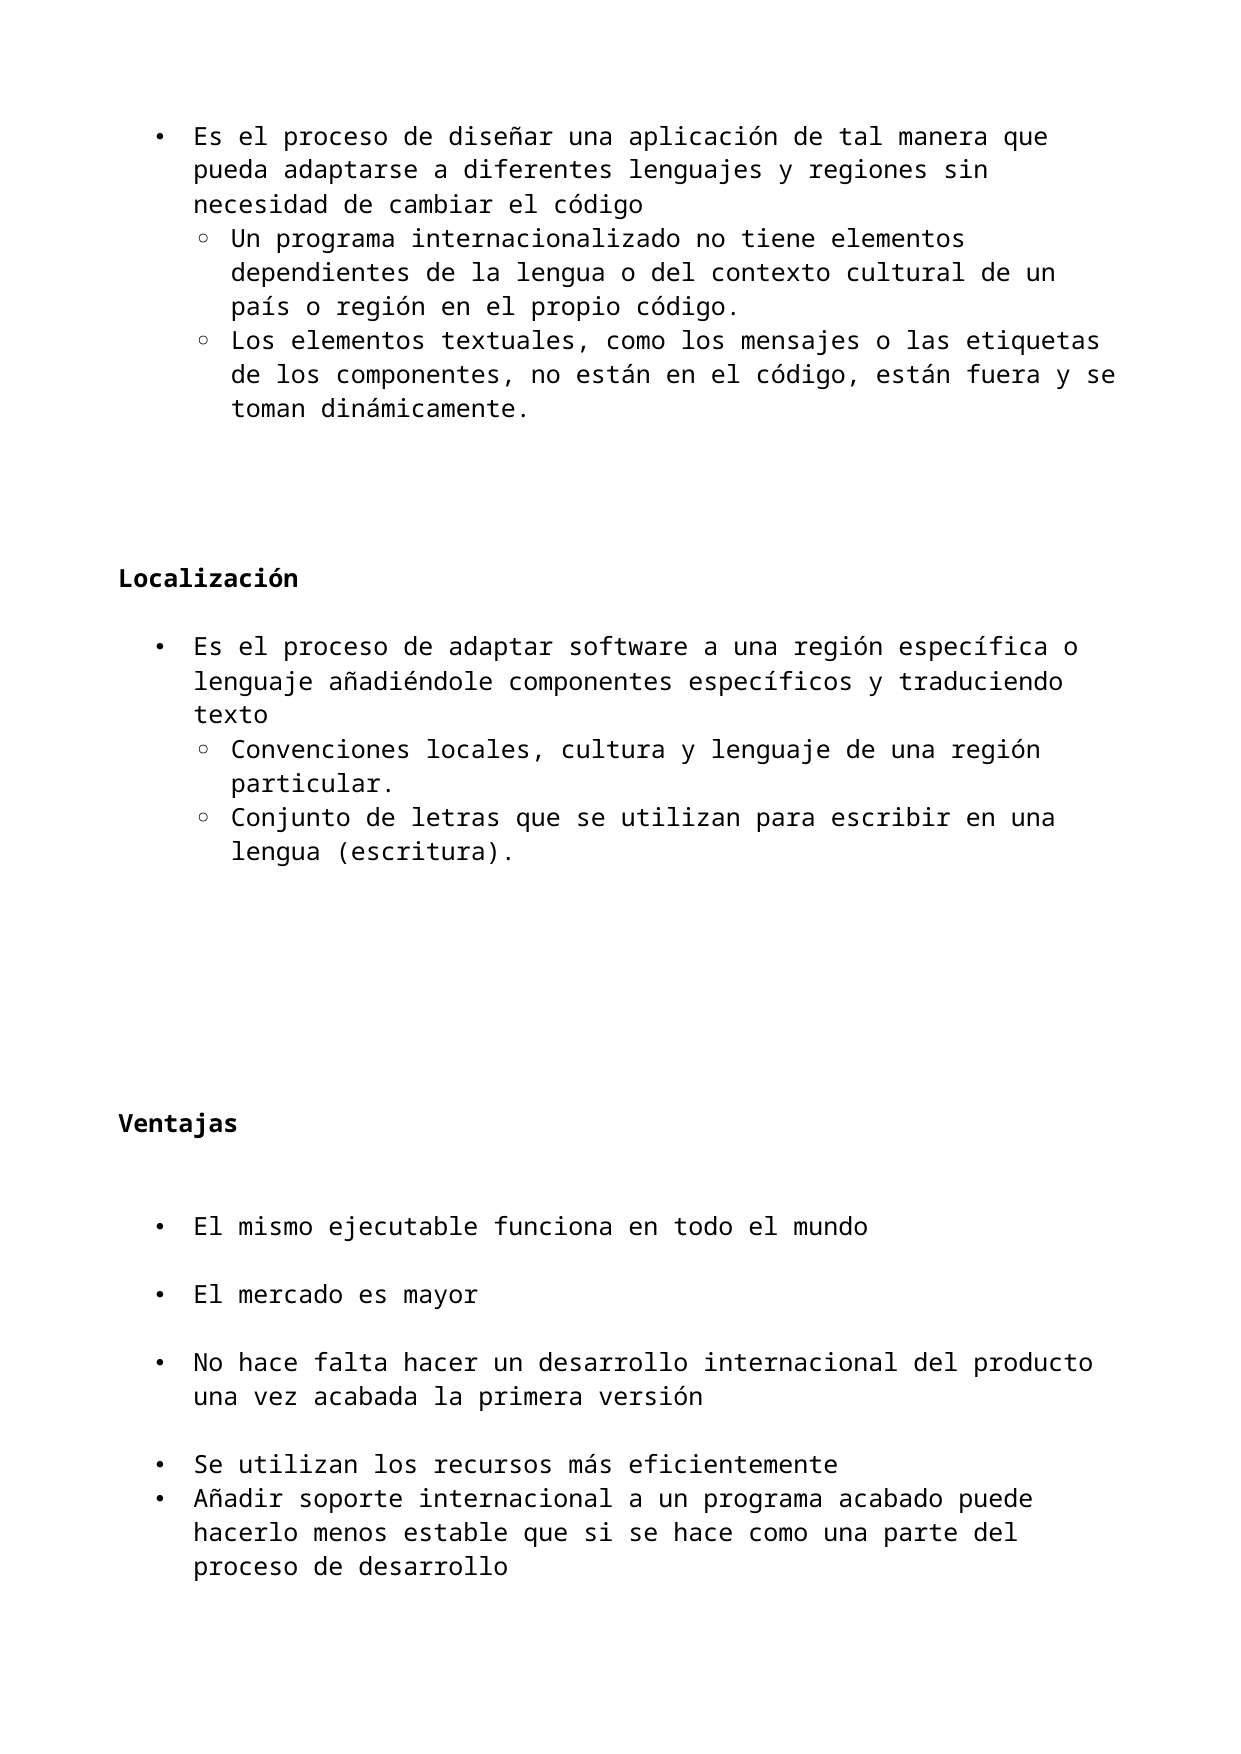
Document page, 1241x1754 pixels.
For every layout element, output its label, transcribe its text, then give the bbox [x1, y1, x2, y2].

list Es el proceso de diseñar una aplicación de tal manera que pueda adaptarse a diferentes lenguajes y regiones sin necesidad de cambiar el código [156, 118, 1122, 220]
text Ventajas [118, 1106, 1122, 1140]
list Es el proceso de adaptar software a una región específica o lenguaje añadiéndole componentes específicos y traduciendo texto [156, 629, 1122, 731]
list Conjunto de letras que se utilizan para escribir en una lengua (escritura). [193, 799, 1122, 867]
list El mercado es mayor [156, 1276, 1122, 1310]
list Un programa internacionalizado no tiene elementos dependientes de la lengua o del contexto cultural de un país o región en el propio código. [193, 220, 1122, 322]
list Los elementos textuales, como los mensajes o las etiquetas de los componentes, no están en el código, están fuera y se toman dinámicamente. [193, 322, 1122, 425]
list No hace falta hacer un desarrollo internacional del producto una vez acabada la primera versión [156, 1344, 1122, 1412]
list Convenciones locales, cultura y lenguaje de una región particular. [193, 731, 1122, 799]
list El mismo ejecutable funciona en todo el mundo [156, 1208, 1122, 1242]
list Se utilizan los recursos más eficientemente [156, 1447, 1122, 1481]
text Localización [118, 561, 1122, 595]
list Añadir soporte internacional a un programa acabado puede hacerlo menos estable que si se hace como una parte del proceso de desarrollo [156, 1481, 1122, 1583]
